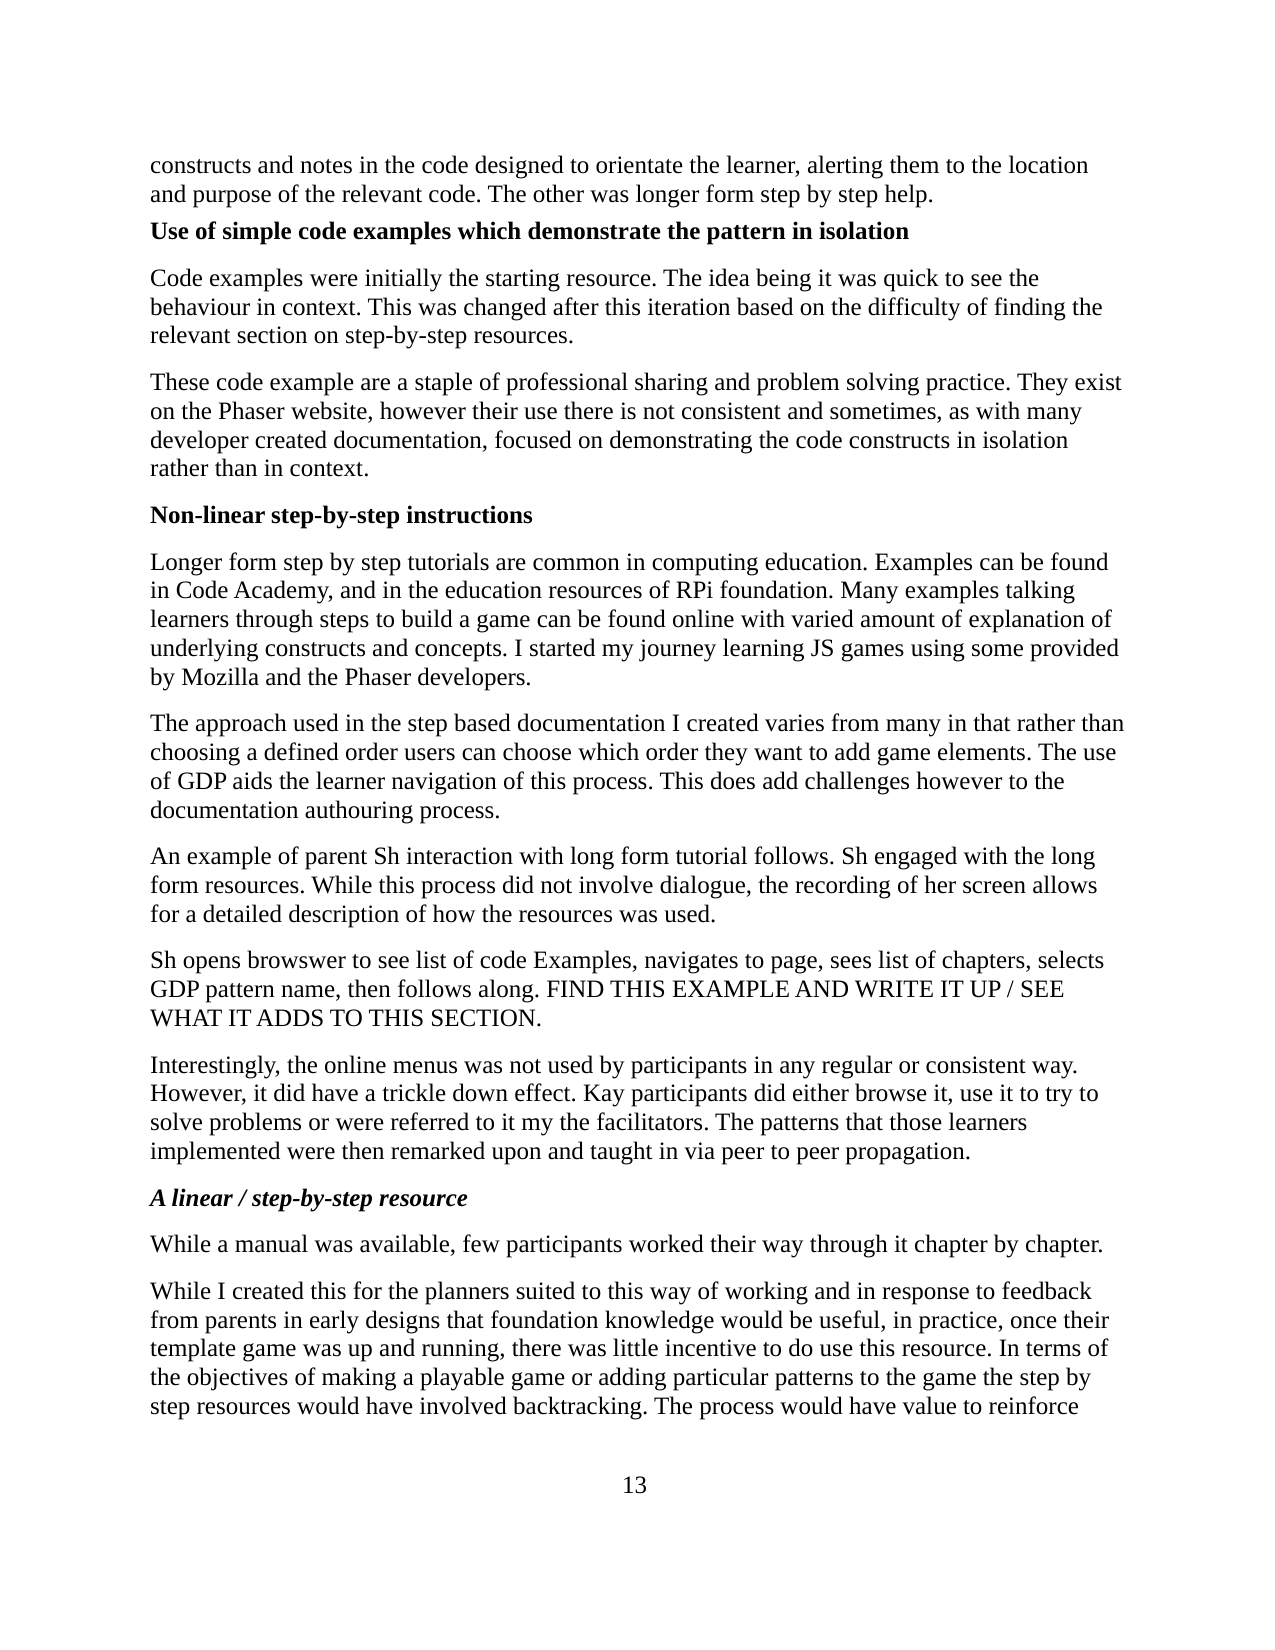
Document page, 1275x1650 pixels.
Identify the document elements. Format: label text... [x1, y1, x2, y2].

text Longer form step by step tutorials are common in computing education. Examples can be found in Code Academy, and in the education resources of RPi foundation. Many examples talking learners through steps to build a game can be found online with varied amount of explanation of underlying constructs and concepts. I started my journey learning JS games using some provided by Mozilla and the Phaser developers. [150, 547, 1125, 691]
text Non-linear step-by-step instructions [150, 500, 1125, 529]
text While I created this for the planners suited to this way of working and in response to feedback from parents in early designs that foundation knowledge would be useful, in practice, once their template game was up and running, there was little incentive to do use this resource. In terms of the objectives of making a playable game or adding particular patterns to the game the step by step resources would have involved backtracking. The process would have value to reinforce [150, 1276, 1125, 1420]
text An example of parent Sh interaction with long form tutorial follows. Sh engaged with the long form resources. While this process did not involve dialogue, the recording of her screen allows for a detailed description of how the resources was used. [150, 841, 1125, 928]
text While a manual was available, few participants worked their way through it chapter by chapter. [150, 1229, 1125, 1258]
text Sh opens browswer to see list of code Examples, navigates to page, sees list of chapters, selects GDP pattern name, then follows along. FIND THIS EXAMPLE AND WRITE IT UP / SEE WHAT IT ADDS TO THIS SECTION. [150, 946, 1125, 1032]
text The approach used in the step based documentation I created varies from many in that rather than choosing a defined order users can choose which order they want to add game elements. The use of GDP aids the learner navigation of this process. This does add challenges however to the documentation authouring process. [150, 708, 1125, 823]
text These code example are a staple of professional sharing and problem solving practice. They exist on the Phaser website, however their use there is not consistent and sometimes, as with many developer created documentation, focused on demonstrating the code constructs in isolation rather than in context. [150, 367, 1125, 482]
text A linear / step-by-step resource [150, 1183, 1125, 1211]
text Interestingly, the online menus was not used by participants in any regular or consistent way. However, it did have a trickle down effect. Kay participants did either browse it, use it to try to solve problems or were referred to it my the facilitators. The patterns that those learners implemented were then remarked upon and taught in via peer to peer propagation. [150, 1050, 1125, 1165]
text constructs and notes in the code designed to orientate the learner, alerting them to the location and purpose of the relevant code. The other was longer form step by step help. [150, 150, 1125, 207]
text Code examples were initially the starting resource. The idea being it was quick to see the behaviour in context. This was changed after this iteration based on the difficulty of finding the relevant section on step-by-step resources. [150, 263, 1125, 349]
text Use of simple code examples which demonstrate the pattern in isolation [150, 216, 1125, 245]
